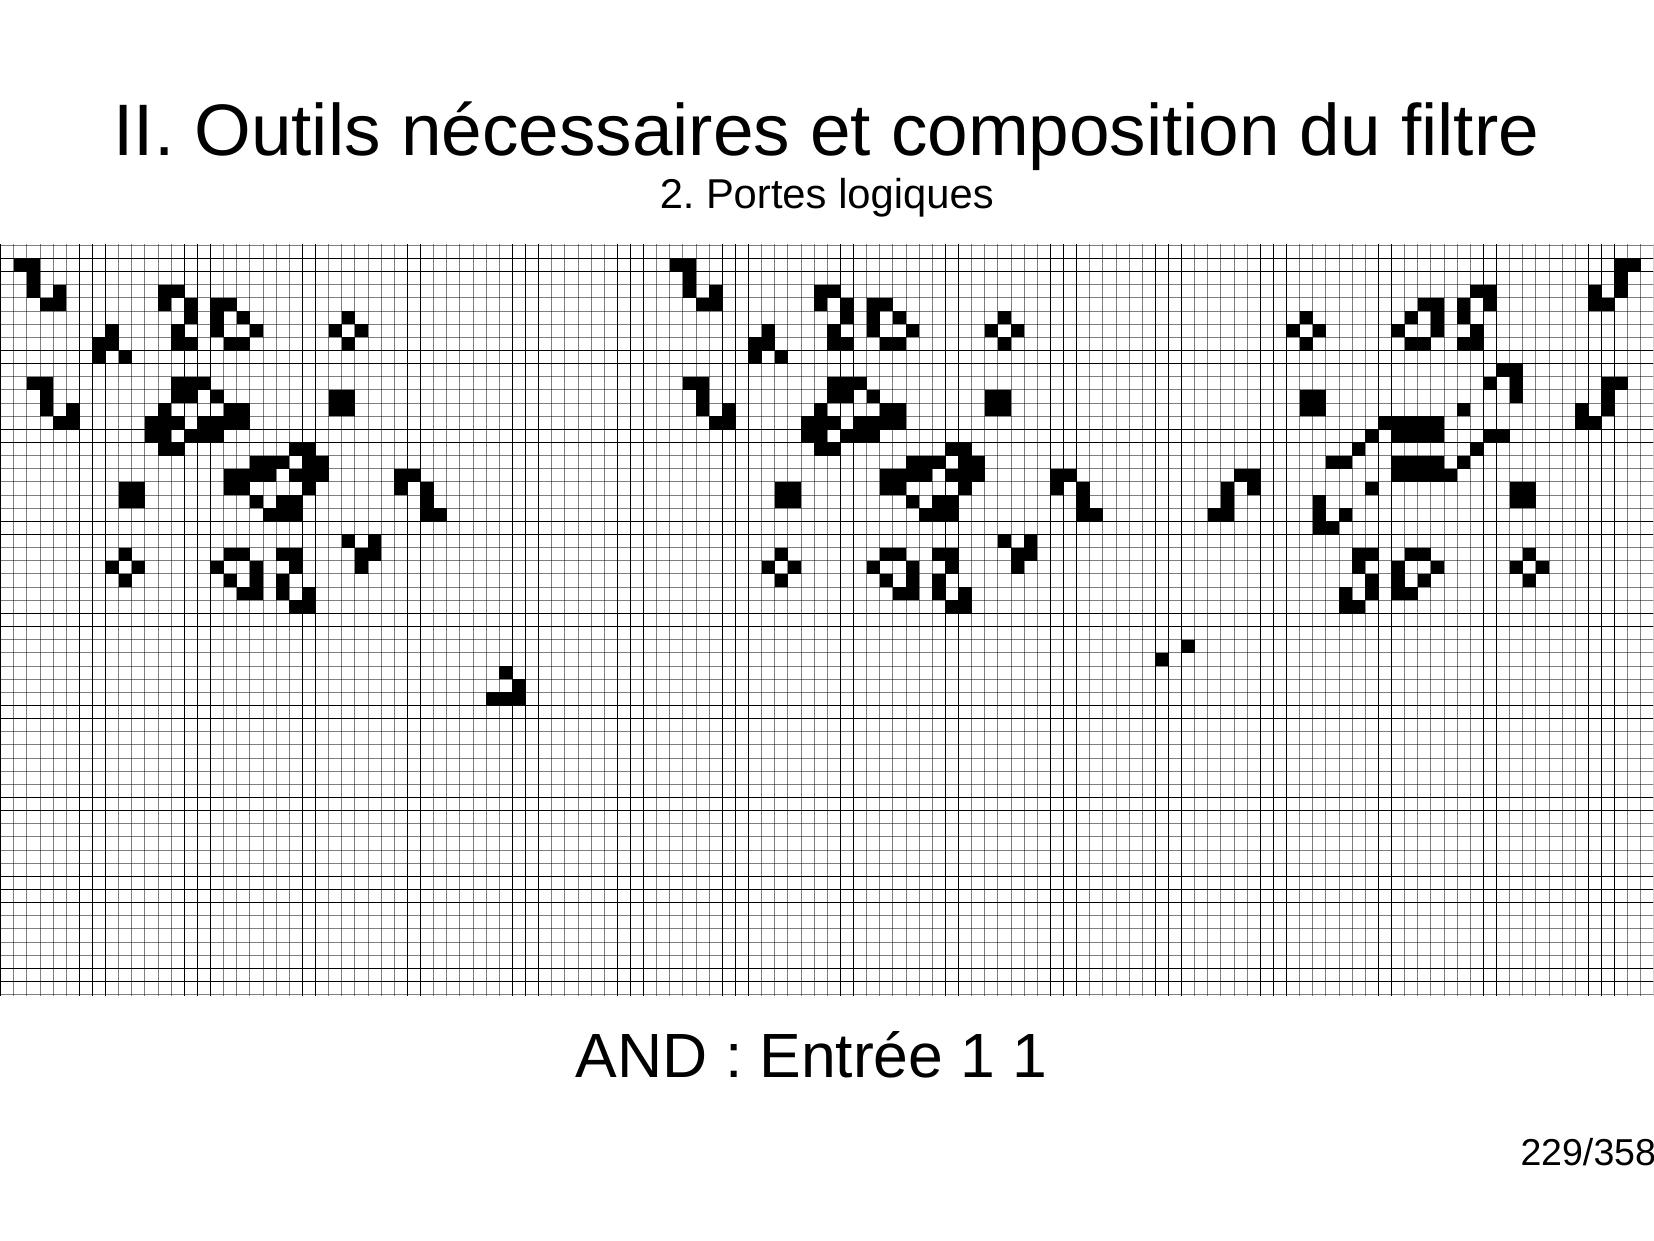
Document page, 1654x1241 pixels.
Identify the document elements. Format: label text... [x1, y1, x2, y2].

picture [0, 244, 1654, 996]
title II. Outils nécessaires et composition du filtre 2. Portes logiques [82, 49, 1571, 257]
text_box <number>/358 [1505, 1124, 1654, 1182]
text_box AND : Entrée 1 1 [561, 1013, 1063, 1099]
